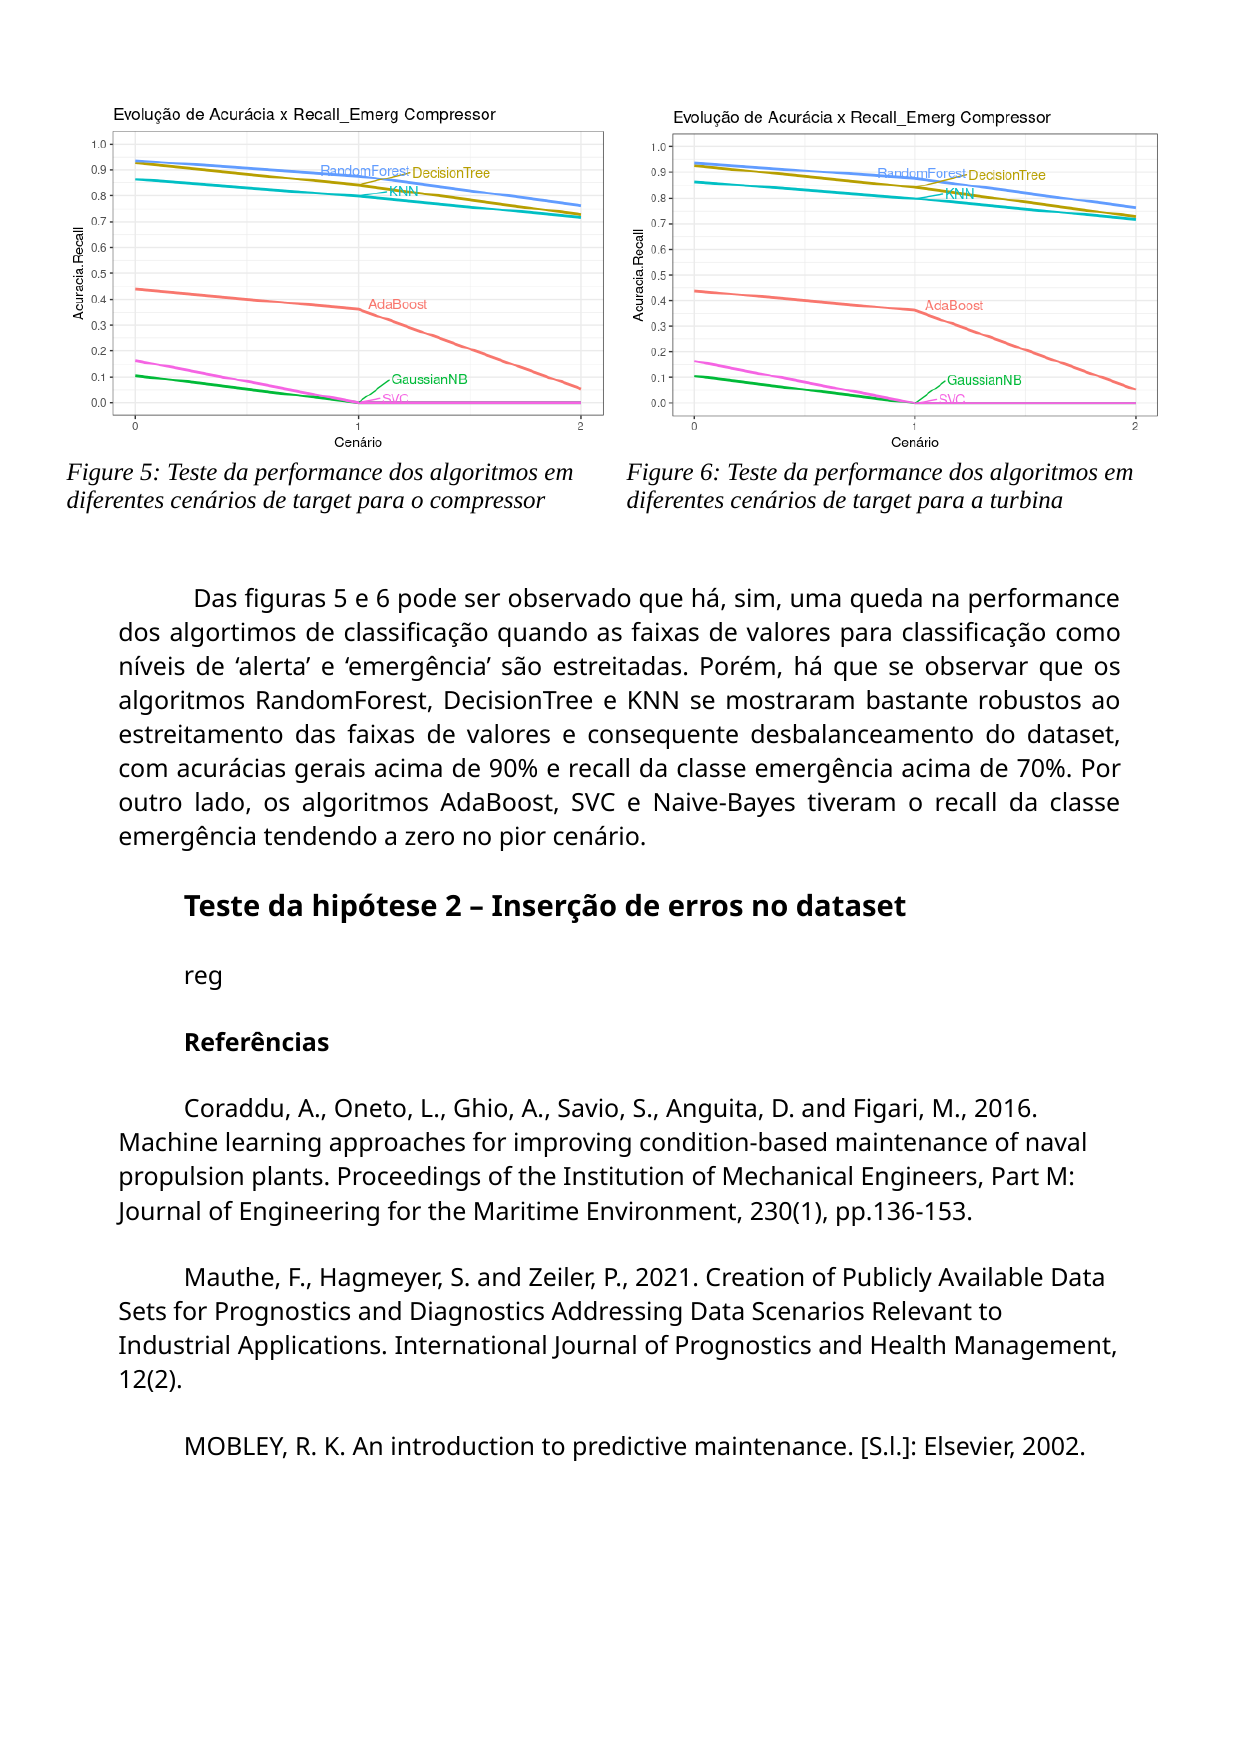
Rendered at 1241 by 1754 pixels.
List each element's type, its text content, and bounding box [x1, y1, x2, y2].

text Figure 5: Teste da performance dos algoritmos em diferentes cenários de target para o compressor [66, 457, 609, 514]
text reg [118, 958, 1122, 992]
text Mauthe, F., Hagmeyer, S. and Zeiler, P., 2021. Creation of Publicly Available Data Sets for Prognostics and Diagnostics Addressing Data Scenarios Relevant to Industrial Applications. International Journal of Prognostics and Health Management, 12(2). [118, 1260, 1122, 1396]
text Teste da hipótese 2 – Inserção de erros no dataset [118, 886, 1122, 925]
picture [66, 101, 610, 457]
text Coraddu, A., Oneto, L., Ghio, A., Savio, S., Anguita, D. and Figari, M., 2016. Machine learning approaches for improving condition-based maintenance of naval propulsion plants. Proceedings of the Institution of Mechanical Engineers, Part M: Journal of Engineering for the Maritime Environment, 230(1), pp.136-153. [118, 1091, 1122, 1227]
text Figure 6: Teste da performance dos algoritmos em diferentes cenários de target para a turbina [626, 457, 1163, 514]
picture [626, 105, 1164, 457]
text MOBLEY, R. K. An introduction to predictive maintenance. [S.l.]: Elsevier, 2002. [118, 1428, 1122, 1462]
text Referências [118, 1024, 1122, 1058]
text Das figuras 5 e 6 pode ser observado que há, sim, uma queda na performance dos algortimos de classificação quando as faixas de valores para classificação como níveis de ‘alerta’ e ‘emergência’ são estreitadas. Porém, há que se observar que os algoritmos RandomForest, DecisionTree e KNN se mostraram bastante robustos ao estreitamento das faixas de valores e consequente desbalanceamento do dataset, com acurácias gerais acima de 90% e recall da classe emergência acima de 70%. Por outro lado, os algoritmos AdaBoost, SVC e Naive-Bayes tiveram o recall da classe emergência tendendo a zero no pior cenário. [118, 581, 1122, 853]
